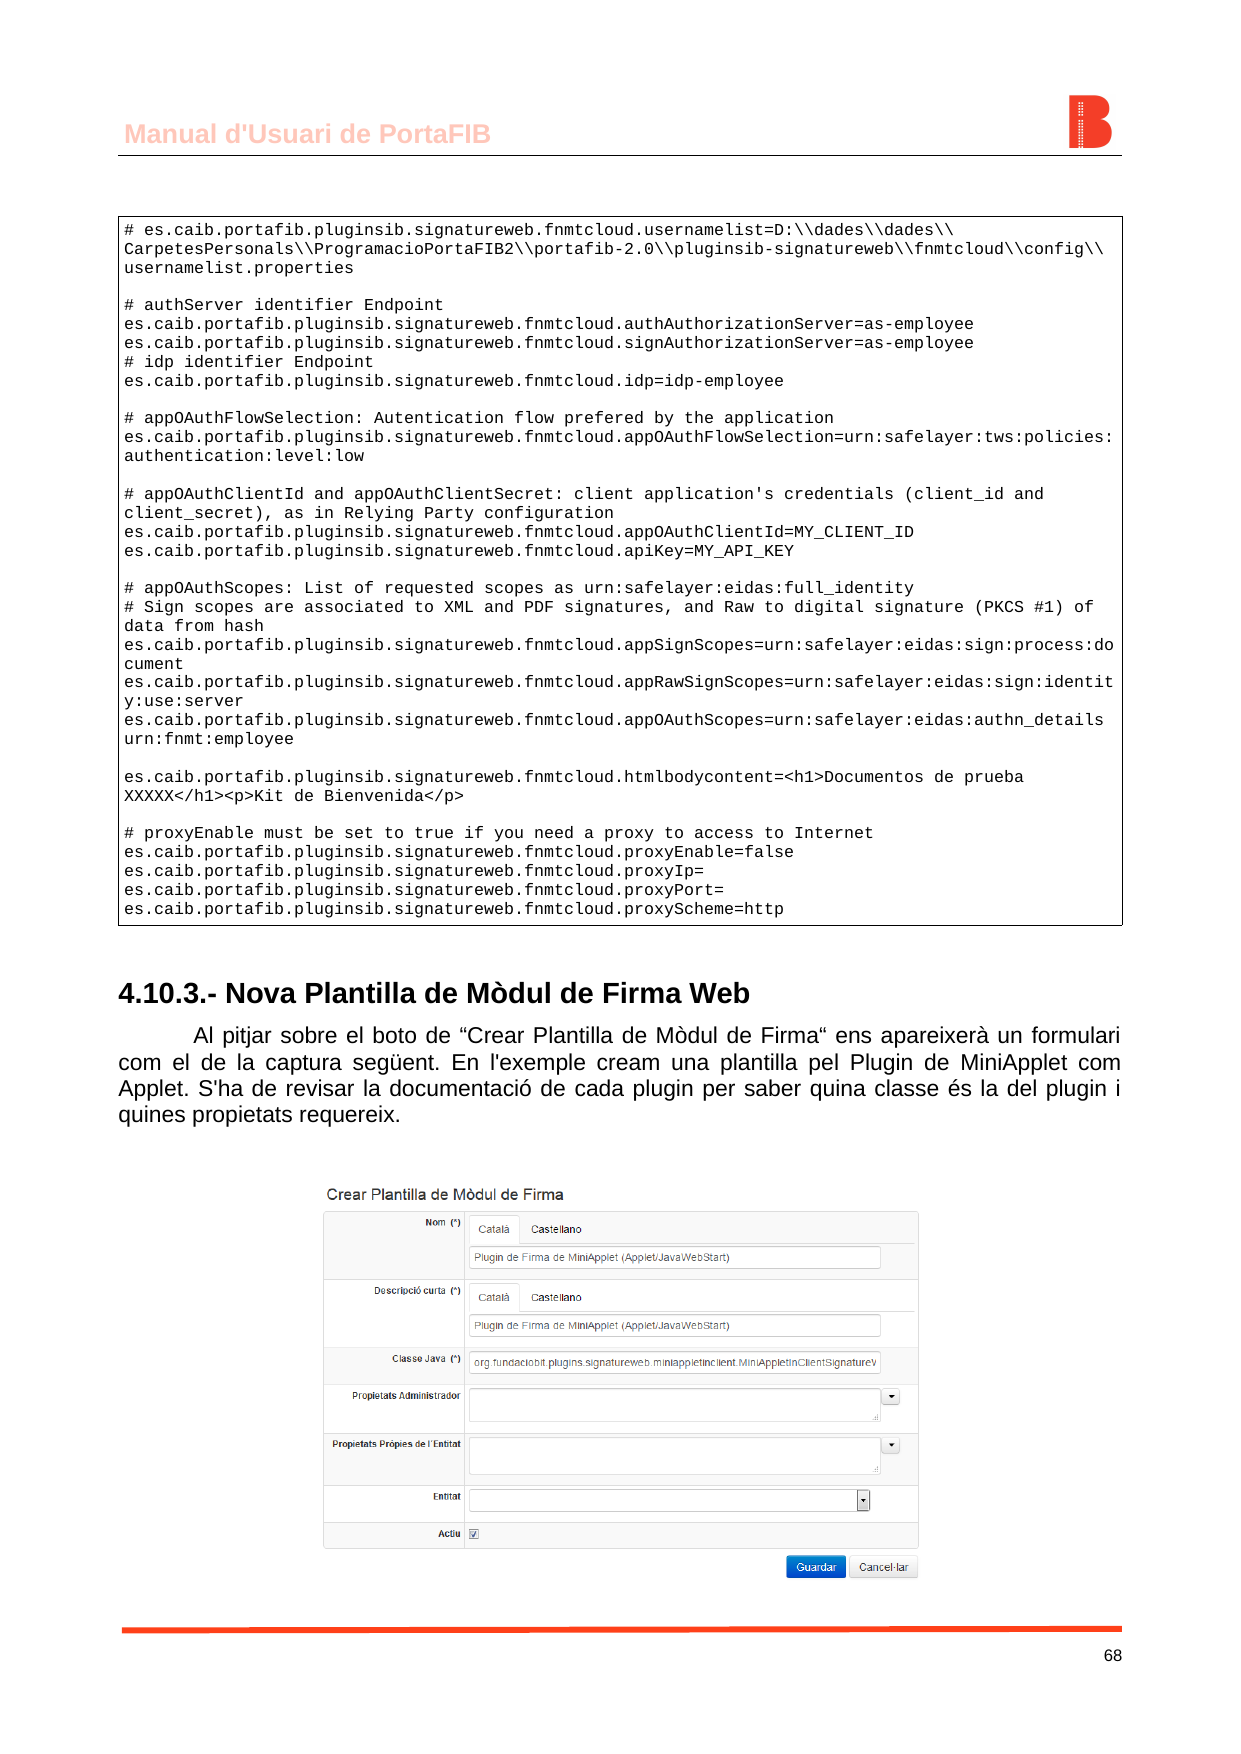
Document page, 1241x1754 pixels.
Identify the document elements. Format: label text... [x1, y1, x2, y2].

subtitle Nova Plantilla de Mòdul de Firma Web [118, 976, 1122, 1010]
table_header # es.caib.portafib.pluginsib.signatureweb.fnmtcloud.usernamelist=D:\\dades\\dades\\CarpetesPersonals\\ProgramacioPortaFIB2\\portafib-2.0\\pluginsib-signatureweb\\fnmtcloud\\config\\usernamelist.properties # authServer identifier Endpoint es.caib.portafib.pluginsib.signatureweb.fnmtcloud.authAuthorizationServer=as-employee es.caib.portafib.pluginsib.signatureweb.fnmtcloud.signAuthorizationServer=as-employee # idp identifier Endpoint es.caib.portafib.pluginsib.signatureweb.fnmtcloud.idp=idp-employee # appOAuthFlowSelection: Autentication flow prefered by the application es.caib.portafib.pluginsib.signatureweb.fnmtcloud.appOAuthFlowSelection=urn:safelayer:tws:policies:authentication:level:low # appOAuthClientId and appOAuthClientSecret: client application's credentials (client_id and client_secret), as in Relying Party configuration es.caib.portafib.pluginsib.signatureweb.fnmtcloud.appOAuthClientId=MY_CLIENT_ID es.caib.portafib.pluginsib.signatureweb.fnmtcloud.apiKey=MY_API_KEY # appOAuthScopes: List of requested scopes as urn:safelayer:eidas:full_identity # Sign scopes are associated to XML and PDF signatures, and Raw to digital signature (PKCS #1) of data from hash es.caib.portafib.pluginsib.signatureweb.fnmtcloud.appSignScopes=urn:safelayer:eidas:sign:process:document es.caib.portafib.pluginsib.signatureweb.fnmtcloud.appRawSignScopes=urn:safelayer:eidas:sign:identity:use:server es.caib.portafib.pluginsib.signatureweb.fnmtcloud.appOAuthScopes=urn:safelayer:eidas:authn_details urn:fnmt:employee es.caib.portafib.pluginsib.signatureweb.fnmtcloud.htmlbodycontent=<h1>Documentos de prueba XXXXX</h1><p>Kit de Bienvenida</p> # proxyEnable must be set to true if you need a proxy to access to Internet es.caib.portafib.pluginsib.signatureweb.fnmtcloud.proxyEnable=false es.caib.portafib.pluginsib.signatureweb.fnmtcloud.proxyIp= es.caib.portafib.pluginsib.signatureweb.fnmtcloud.proxyPort= es.caib.portafib.pluginsib.signatureweb.fnmtcloud.proxyScheme=http [119, 217, 1122, 925]
picture [1063, 94, 1117, 150]
picture [317, 1179, 924, 1584]
text Al pitjar sobre el boto de “Crear Plantilla de Mòdul de Firma“ ens apareixerà un formulari com el de la captura següent. En l'exemple cream una plantilla pel Plugin de MiniApplet com Applet. S'ha de revisar la documentació de cada plugin per saber quina classe és la del plugin i quines propietats requereix. [118, 1022, 1122, 1128]
